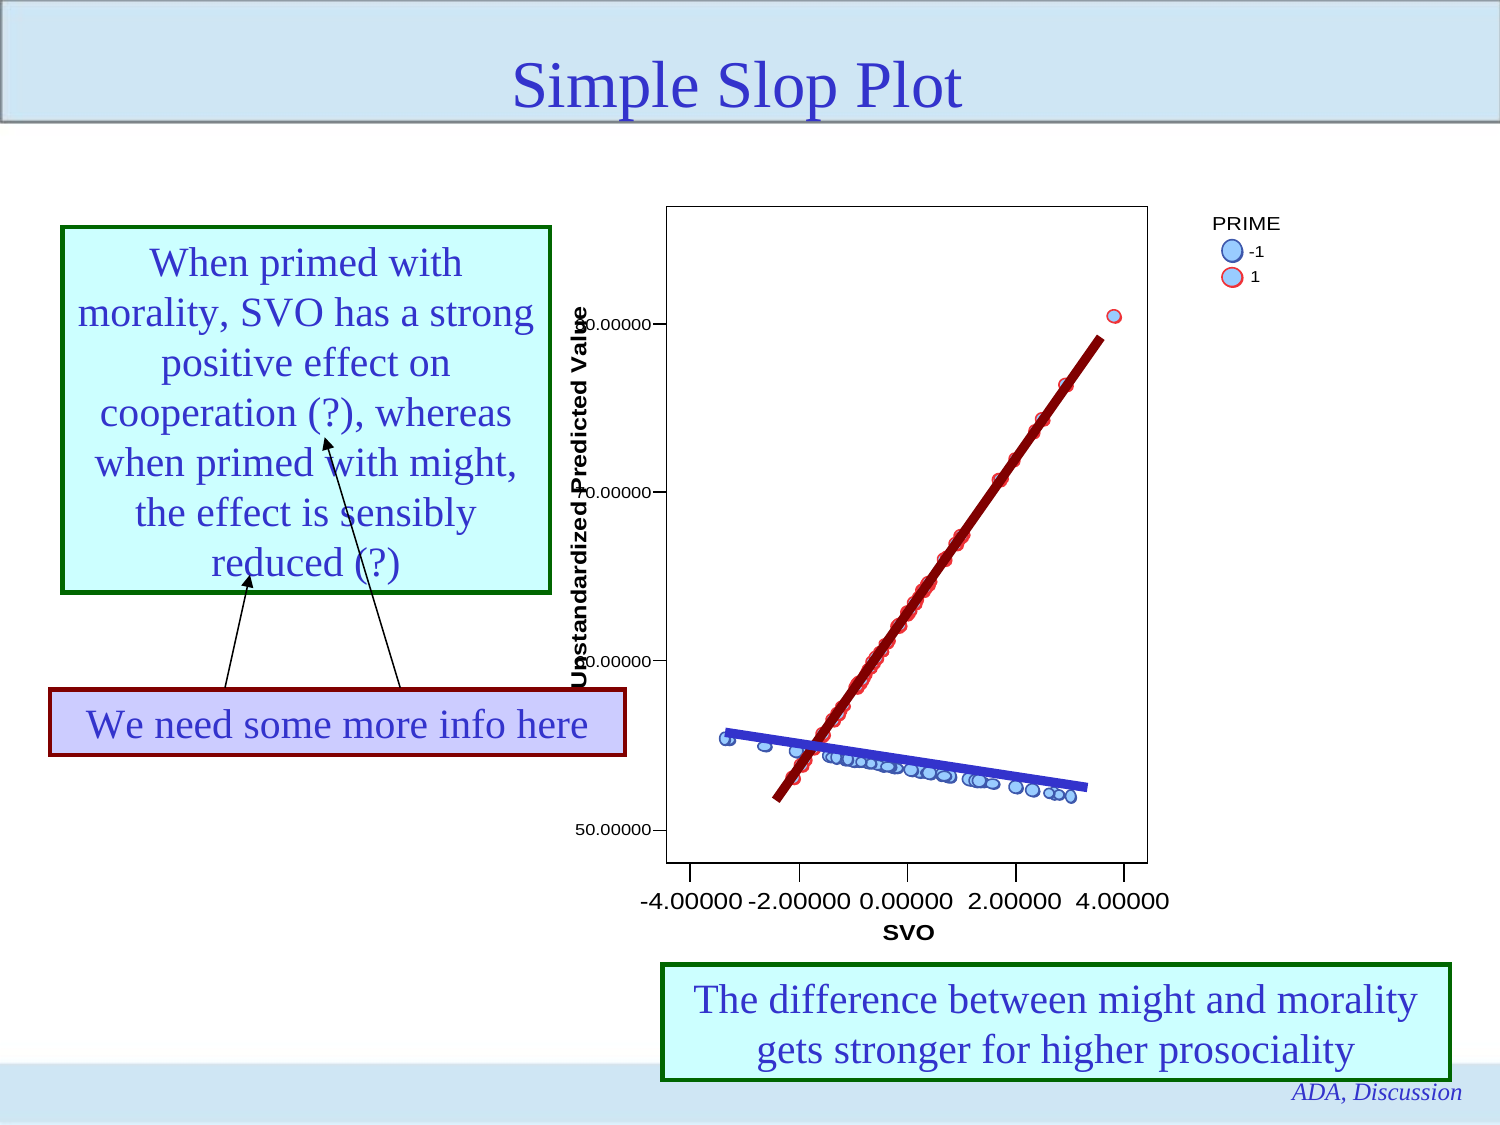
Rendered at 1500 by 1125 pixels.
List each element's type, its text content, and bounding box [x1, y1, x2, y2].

text_box When primed with morality, SVO has a strong positive effect on cooperation (?), whereas when primed with might, the effect is sensibly reduced (?) [62, 227, 550, 593]
text_box -1 [1248, 241, 1265, 261]
text_box Unstandardized Predicted Value [564, 307, 591, 689]
picture [0, 0, 1500, 1125]
text_box PRIME [1212, 211, 1281, 235]
text_box The difference between might and morality gets stronger for higher prosociality [662, 964, 1450, 1080]
text_box 2.00000 [967, 885, 1064, 914]
text_box [525, 188, 1393, 1013]
text_box 70.00000 [591, 482, 651, 502]
text_box 4.00000 [1075, 885, 1172, 914]
title Simple Slop Plot [99, 0, 1375, 163]
text_box -4.00000 [639, 885, 745, 914]
text_box 50.00000 [574, 819, 651, 839]
text_box -2.00000 [747, 885, 853, 914]
text_box 60.00000 [591, 651, 651, 671]
text_box ADA, Discussion [1262, 1067, 1478, 1113]
text_box SVO [882, 918, 936, 945]
text_box 80.00000 [591, 314, 651, 334]
text_box We need some more info here [50, 689, 625, 756]
text_box 0.00000 [859, 885, 956, 914]
text_box 1 [1250, 266, 1261, 286]
